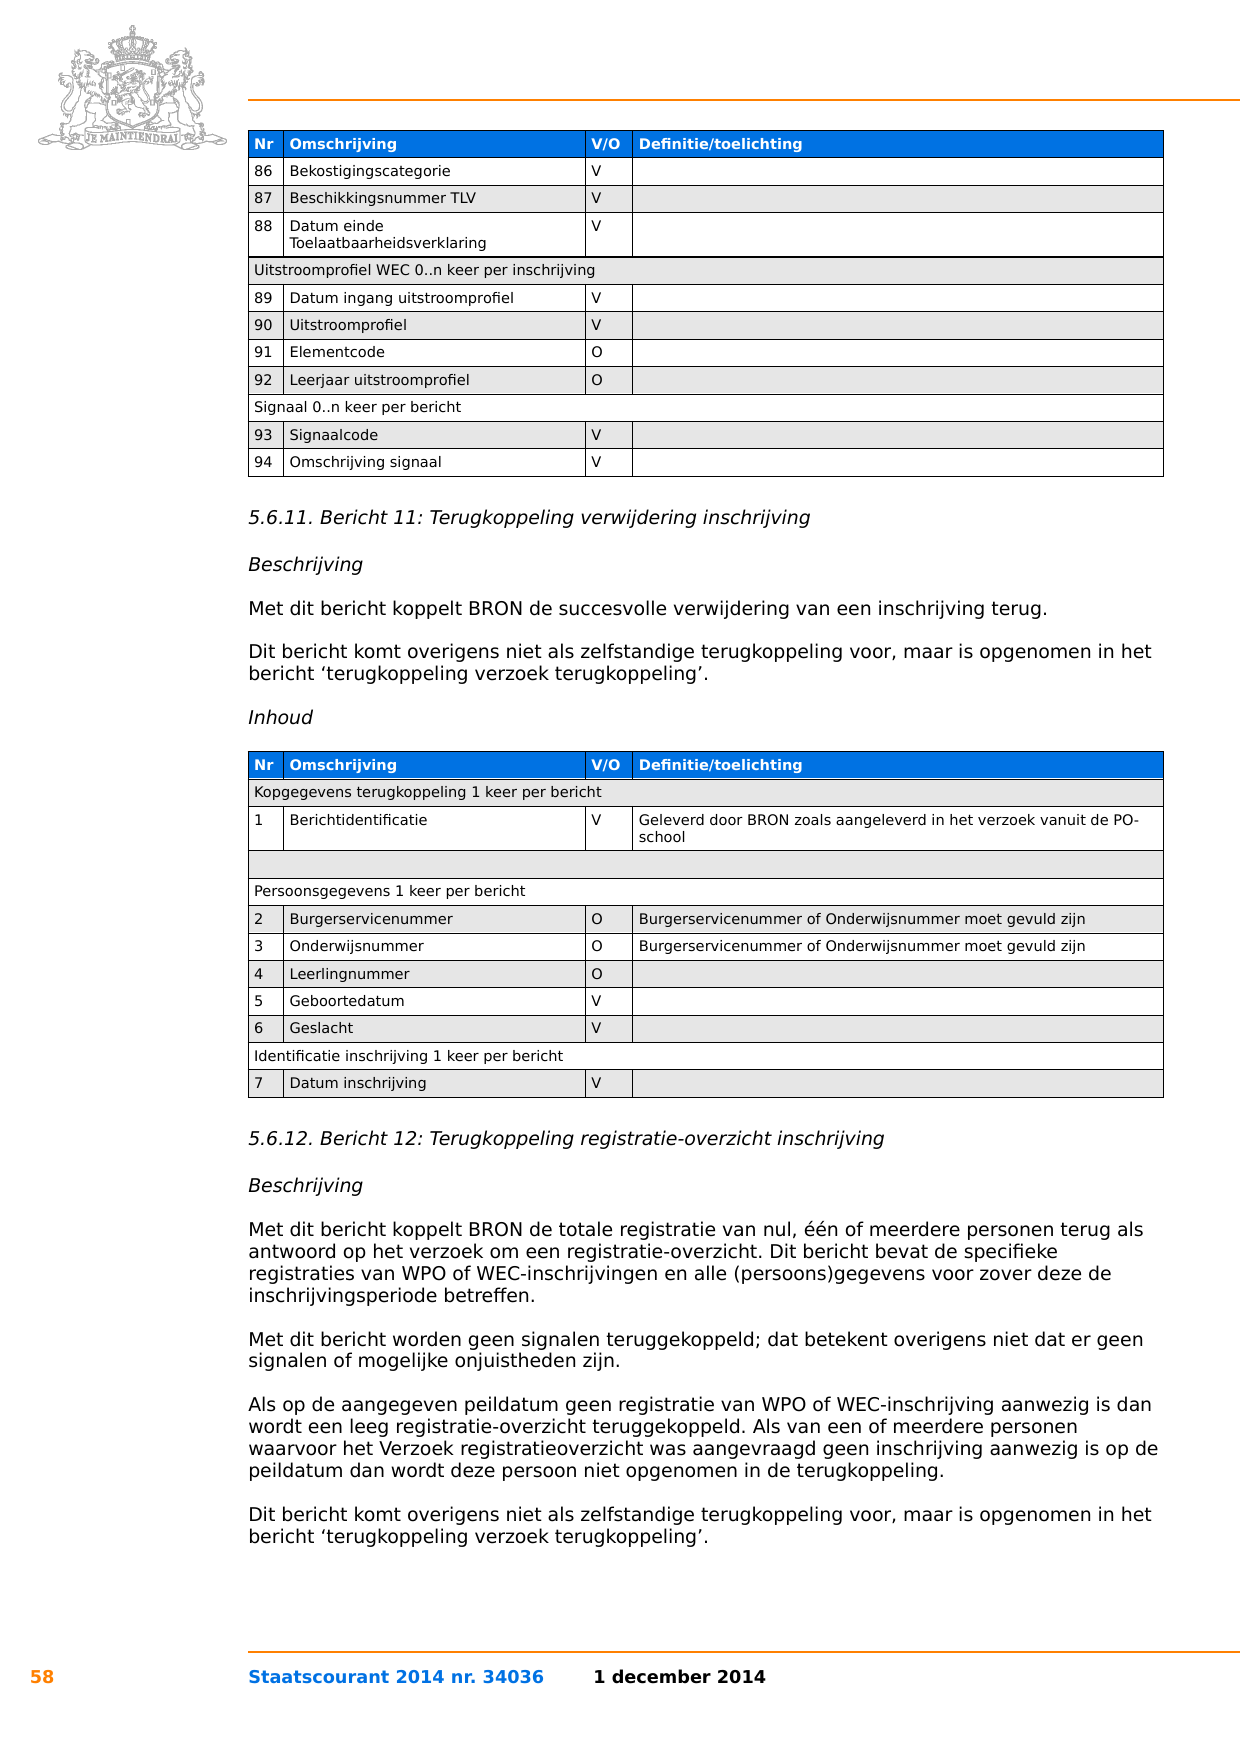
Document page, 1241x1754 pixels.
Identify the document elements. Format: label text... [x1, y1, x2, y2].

table_cell Leerjaar uitstroomprofiel [284, 367, 585, 393]
table_cell 2 [249, 906, 283, 932]
table_cell Geleverd door BRON zoals aangeleverd in het verzoek vanuit de PO-school [633, 807, 1163, 850]
table_cell 6 [249, 1016, 283, 1042]
table_cell V [586, 285, 632, 311]
table_cell [633, 340, 1163, 366]
table_cell O [586, 934, 632, 960]
subtitle 5.6.12. Bericht 12: Terugkoppeling registratie-overzicht inschrijving [248, 1128, 1163, 1150]
table_cell [249, 851, 1163, 878]
table_cell [633, 367, 1163, 393]
table_header Nr [249, 752, 283, 778]
table_cell Berichtidentificatie [284, 807, 585, 850]
picture [38, 25, 227, 150]
subtitle Beschrijving [248, 1175, 1163, 1197]
table_header Definitie/toelichting [633, 752, 1163, 778]
text Met dit bericht koppelt BRON de succesvolle verwijdering van een inschrijving terug. [248, 597, 1163, 619]
table_header Nr [249, 131, 283, 157]
table_cell [633, 988, 1163, 1014]
table_cell [633, 312, 1163, 339]
table_cell [633, 1070, 1163, 1097]
table_cell 89 [249, 285, 283, 311]
table_cell Onderwijsnummer [284, 934, 585, 960]
table_cell Leerlingnummer [284, 961, 585, 987]
subtitle 5.6.11. Bericht 11: Terugkoppeling verwijdering inschrijving [248, 507, 1163, 529]
table_cell Elementcode [284, 340, 585, 366]
table_cell Burgerservicenummer of Onderwijsnummer moet gevuld zijn [633, 934, 1163, 960]
table_cell [633, 285, 1163, 311]
table_cell V [586, 422, 632, 448]
table_cell [633, 1016, 1163, 1042]
table_cell Persoonsgegevens 1 keer per bericht [249, 879, 1163, 905]
table_cell Geboortedatum [284, 988, 585, 1014]
table_cell [633, 422, 1163, 448]
table_cell Datum inschrijving [284, 1070, 585, 1097]
table_cell V [586, 158, 632, 185]
table_cell V [586, 312, 632, 339]
table_cell Omschrijving signaal [284, 449, 585, 476]
table_cell 92 [249, 367, 283, 393]
text Met dit bericht worden geen signalen teruggekoppeld; dat betekent overigens niet dat er geen signalen of mogelijke onjuistheden zijn. [248, 1328, 1163, 1372]
table_cell O [586, 340, 632, 366]
table_cell Uitstroomprofiel WEC 0..n keer per inschrijving [249, 258, 1163, 284]
table_cell [633, 213, 1163, 256]
text Dit bericht komt overigens niet als zelfstandige terugkoppeling voor, maar is opgenomen in het bericht ‘terugkoppeling verzoek terugkoppeling’. [248, 1504, 1163, 1548]
subtitle Inhoud [248, 707, 1163, 729]
table_cell Beschikkingsnummer TLV [284, 186, 585, 212]
table_cell O [586, 906, 632, 932]
table_cell Identificatie inschrijving 1 keer per bericht [249, 1043, 1163, 1069]
table_cell Datum einde Toelaatbaarheidsverklaring [284, 213, 585, 256]
table_cell Burgerservicenummer of Onderwijsnummer moet gevuld zijn [633, 906, 1163, 932]
table_cell 94 [249, 449, 283, 476]
table_cell Datum ingang uitstroomprofiel [284, 285, 585, 311]
table_cell 86 [249, 158, 283, 185]
table_cell 88 [249, 213, 283, 256]
table_cell V [586, 807, 632, 850]
table_cell 3 [249, 934, 283, 960]
table_header V/O [586, 131, 632, 157]
table_cell V [586, 1070, 632, 1097]
table_header Omschrijving [284, 131, 585, 157]
table_cell [633, 449, 1163, 476]
table_cell O [586, 961, 632, 987]
table_cell 93 [249, 422, 283, 448]
table_cell 1 [249, 807, 283, 850]
table_cell 4 [249, 961, 283, 987]
text Dit bericht komt overigens niet als zelfstandige terugkoppeling voor, maar is opgenomen in het bericht ‘terugkoppeling verzoek terugkoppeling’. [248, 641, 1163, 685]
table_cell [633, 158, 1163, 185]
table_cell V [586, 449, 632, 476]
table_cell 87 [249, 186, 283, 212]
table_header Definitie/toelichting [633, 131, 1163, 157]
table_cell Signaalcode [284, 422, 585, 448]
table_cell Uitstroomprofiel [284, 312, 585, 339]
table_cell 5 [249, 988, 283, 1014]
table_header Omschrijving [284, 752, 585, 778]
table_cell Burgerservicenummer [284, 906, 585, 932]
table_cell 7 [249, 1070, 283, 1097]
table_cell V [586, 1016, 632, 1042]
table_cell Signaal 0..n keer per bericht [249, 395, 1163, 421]
table_cell Bekostigingscategorie [284, 158, 585, 185]
table_cell Geslacht [284, 1016, 585, 1042]
table_cell O [586, 367, 632, 393]
table_header V/O [586, 752, 632, 778]
text Met dit bericht koppelt BRON de totale registratie van nul, één of meerdere personen terug als antwoord op het verzoek om een registratie-overzicht. Dit bericht bevat de specifieke registraties van WPO of WEC-inschrijvingen en alle (persoons)gegevens voor zover deze de inschrijvingsperiode betreffen. [248, 1219, 1163, 1307]
table_cell V [586, 213, 632, 256]
table_cell 90 [249, 312, 283, 339]
table_cell V [586, 186, 632, 212]
table_cell Kopgegevens terugkoppeling 1 keer per bericht [249, 780, 1163, 806]
table_cell 91 [249, 340, 283, 366]
table_cell V [586, 988, 632, 1014]
table_cell [633, 186, 1163, 212]
subtitle Beschrijving [248, 554, 1163, 576]
table_cell [633, 961, 1163, 987]
text Als op de aangegeven peildatum geen registratie van WPO of WEC-inschrijving aanwezig is dan wordt een leeg registratie-overzicht teruggekoppeld. Als van een of meerdere personen waarvoor het Verzoek registratieoverzicht was aangevraagd geen inschrijving aanwezig is op de peildatum dan wordt deze persoon niet opgenomen in de terugkoppeling. [248, 1394, 1163, 1482]
